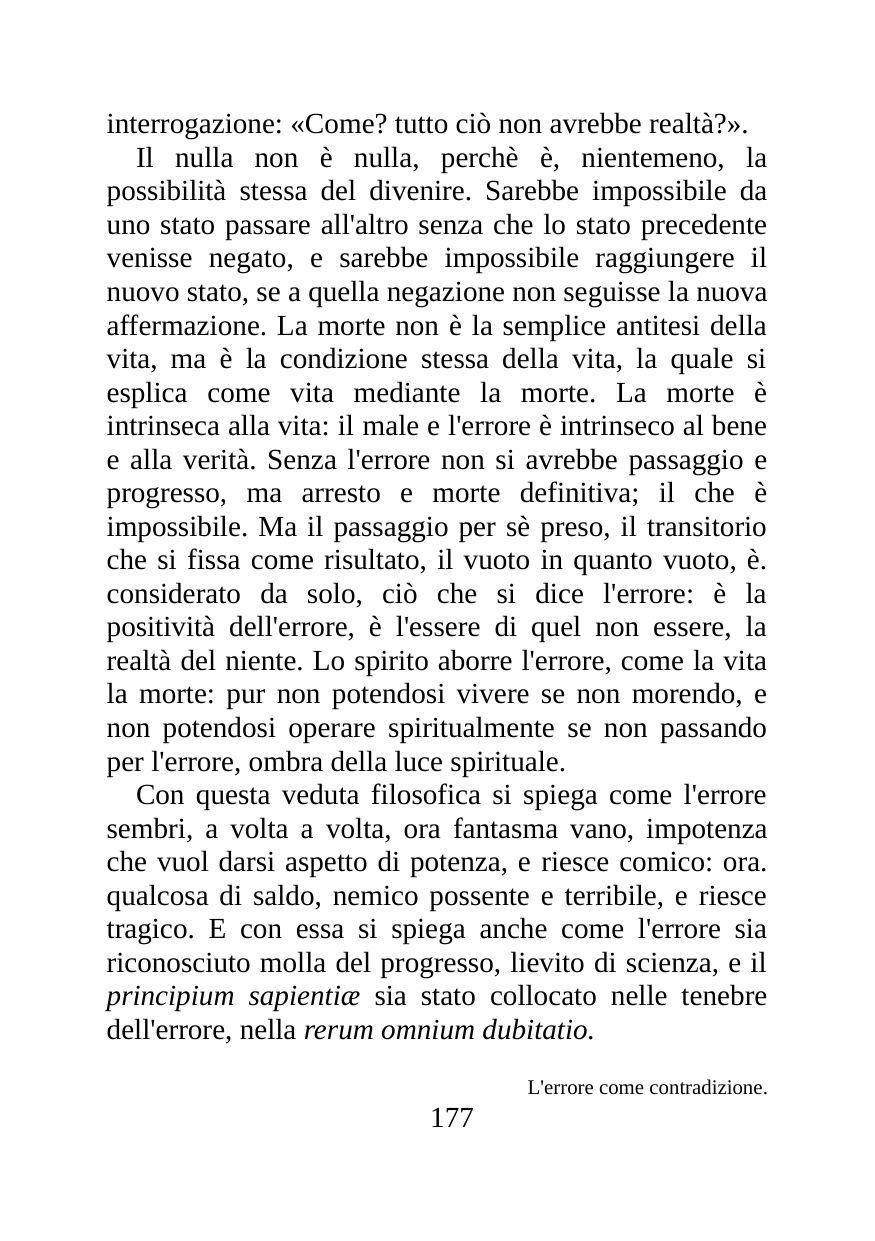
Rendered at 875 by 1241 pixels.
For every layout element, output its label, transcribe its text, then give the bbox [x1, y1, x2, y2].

text L'errore come contradizione. [106, 1075, 768, 1099]
text Il nulla non è nulla, perchè è, nientemeno, la possibilità stessa del divenire. Sarebbe impossibile da uno stato passare all'altro senza che lo stato precedente venisse negato, e sarebbe impossibile raggiungere il nuovo stato, se a quella negazione non seguisse la nuova affermazione. La morte non è la semplice antitesi della vita, ma è la condizione stessa della vita, la quale si esplica come vita mediante la morte. La morte è intrinseca alla vita: il male e l'errore è intrinseco al bene e alla verità. Senza l'errore non si avrebbe passaggio e progresso, ma arresto e morte definitiva; il che è impossibile. Ma il passaggio per sè preso, il transitorio che si fissa come risultato, il vuoto in quanto vuoto, è. considerato da solo, ciò che si dice l'errore: è la positività dell'errore, è l'essere di quel non essere, la realtà del niente. Lo spirito aborre l'errore, come la vita la morte: pur non potendosi vivere se non morendo, e non potendosi operare spiritualmente se non passando per l'errore, ombra della luce spirituale. [106, 140, 768, 777]
text interrogazione: «Come? tutto ciò non avrebbe realtà?». [106, 106, 768, 140]
text Con questa veduta filosofica si spiega come l'errore sembri, a volta a volta, ora fantasma vano, impotenza che vuol darsi aspetto di potenza, e riesce comico: ora. qualcosa di saldo, nemico possente e terribile, e riesce tragico. E con essa si spiega anche come l'errore sia riconosciuto molla del progresso, lievito di scienza, e il principium sapientiæ sia stato collocato nelle tenebre dell'errore, nella rerum omnium dubitatio. [106, 777, 768, 1046]
